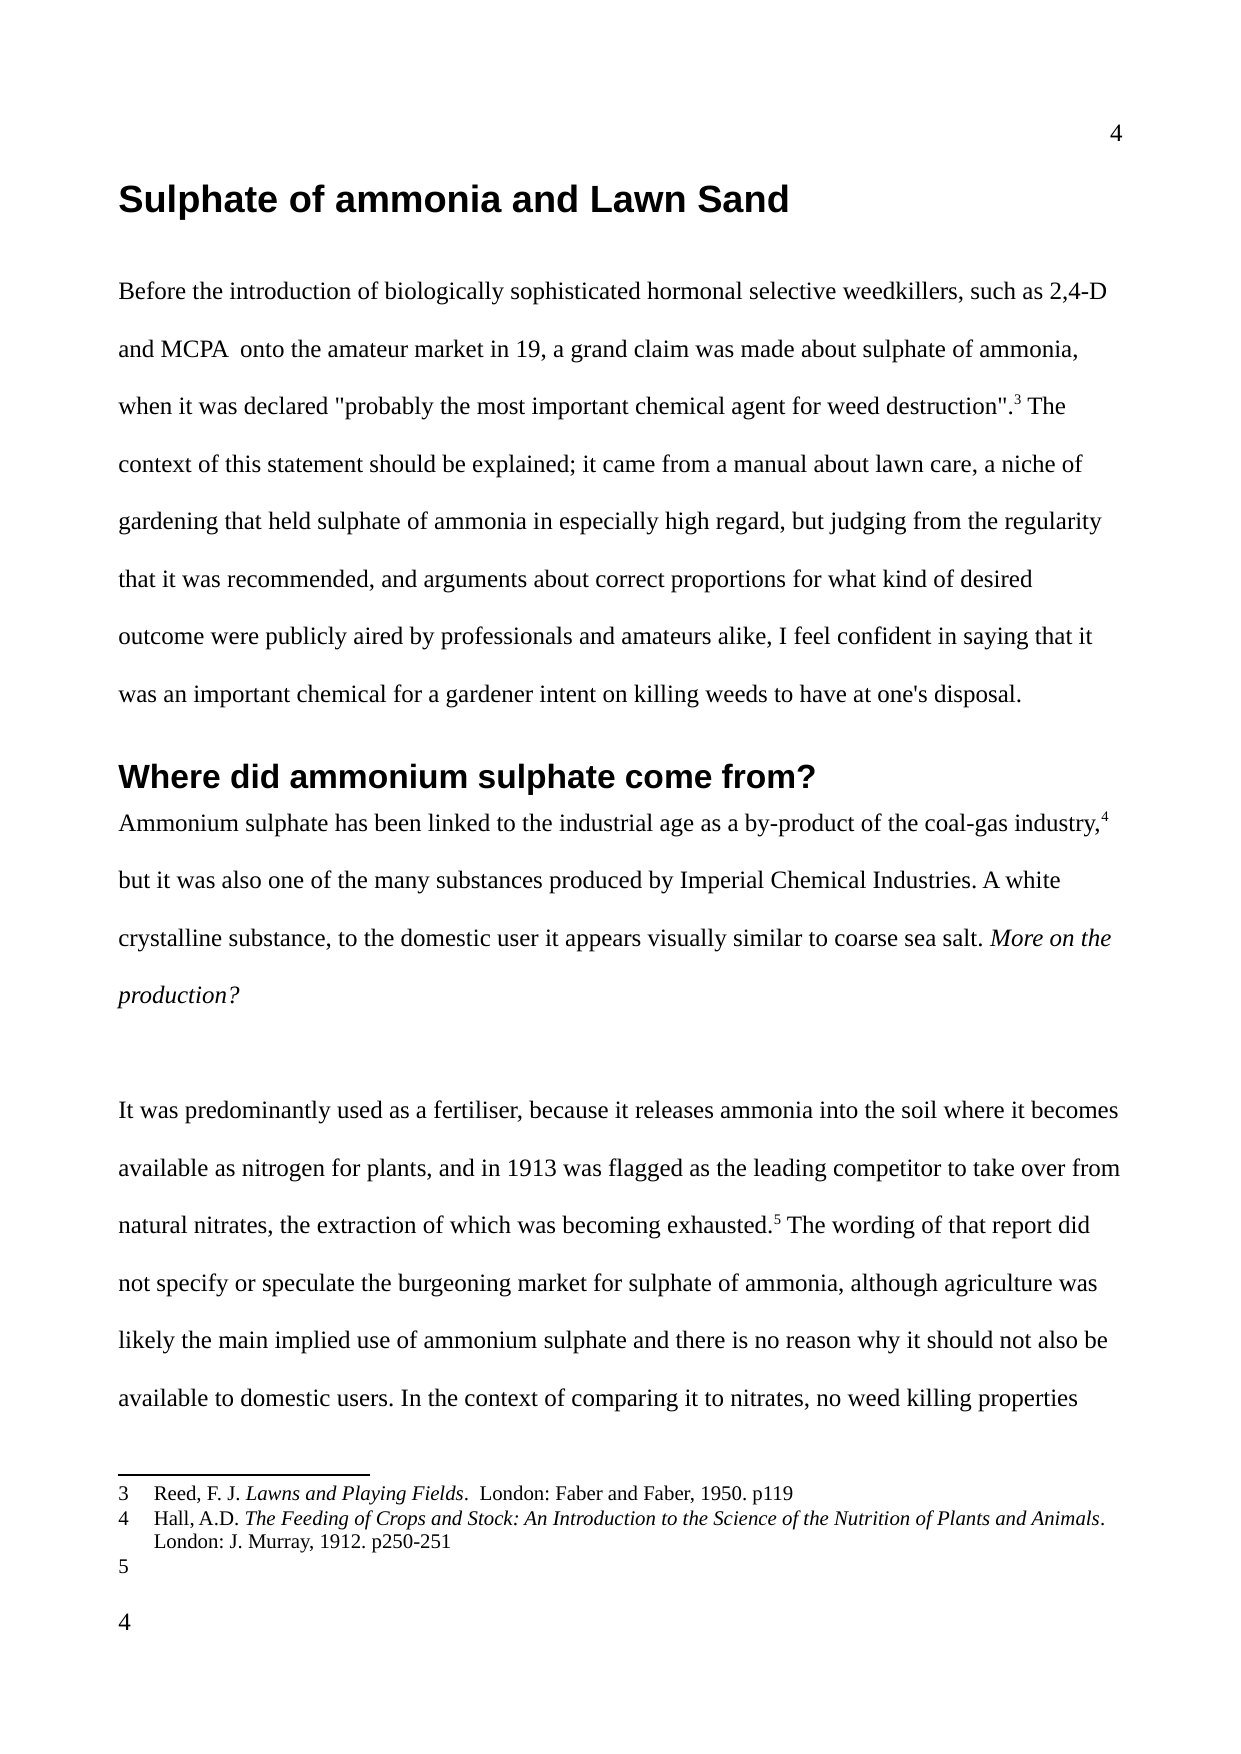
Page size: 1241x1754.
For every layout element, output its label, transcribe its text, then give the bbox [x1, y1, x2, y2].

subtitle Sulphate of ammonia and Lawn Sand [118, 176, 1122, 220]
text It was predominantly used as a fertiliser, because it releases ammonia into the soil where it becomes available as nitrogen for plants, and in 1913 was flagged as the leading competitor to take over from natural nitrates, the extraction of which was becoming exhausted. The wording of that report did not specify or speculate the burgeoning market for sulphate of ammonia, although agriculture was likely the main implied use of ammonium sulphate and there is no reason why it should not also be available to domestic users. In the context of comparing it to nitrates, no weed killing properties [118, 1096, 1122, 1412]
text Reed, F. J. Lawns and Playing Fields. London: Faber and Faber, 1950. p119 [118, 1481, 1122, 1505]
text Ammonium sulphate has been linked to the industrial age as a by-product of the coal-gas industry, but it was also one of the many substances produced by Imperial Chemical Industries. A white crystalline substance, to the domestic user it appears visually similar to coarse sea salt. More on the production? [118, 808, 1122, 1009]
subtitle Where did ammonium sulphate come from? [118, 757, 1122, 796]
text Hall, A.D. The Feeding of Crops and Stock: An Introduction to the Science of the Nutrition of Plants and Animals. London: J. Murray, 1912. p250-251 [118, 1505, 1122, 1553]
text Before the introduction of biologically sophisticated hormonal selective weedkillers, such as 2,4-D and MCPA onto the amateur market in 19, a grand claim was made about sulphate of ammonia, when it was declared "probably the most important chemical agent for weed destruction". The context of this statement should be explained; it came from a manual about lawn care, a niche of gardening that held sulphate of ammonia in especially high regard, but judging from the regularity that it was recommended, and arguments about correct proportions for what kind of desired outcome were publicly aired by professionals and amateurs alike, I feel confident in saying that it was an important chemical for a gardener intent on killing weeds to have at one's disposal. [118, 276, 1122, 707]
